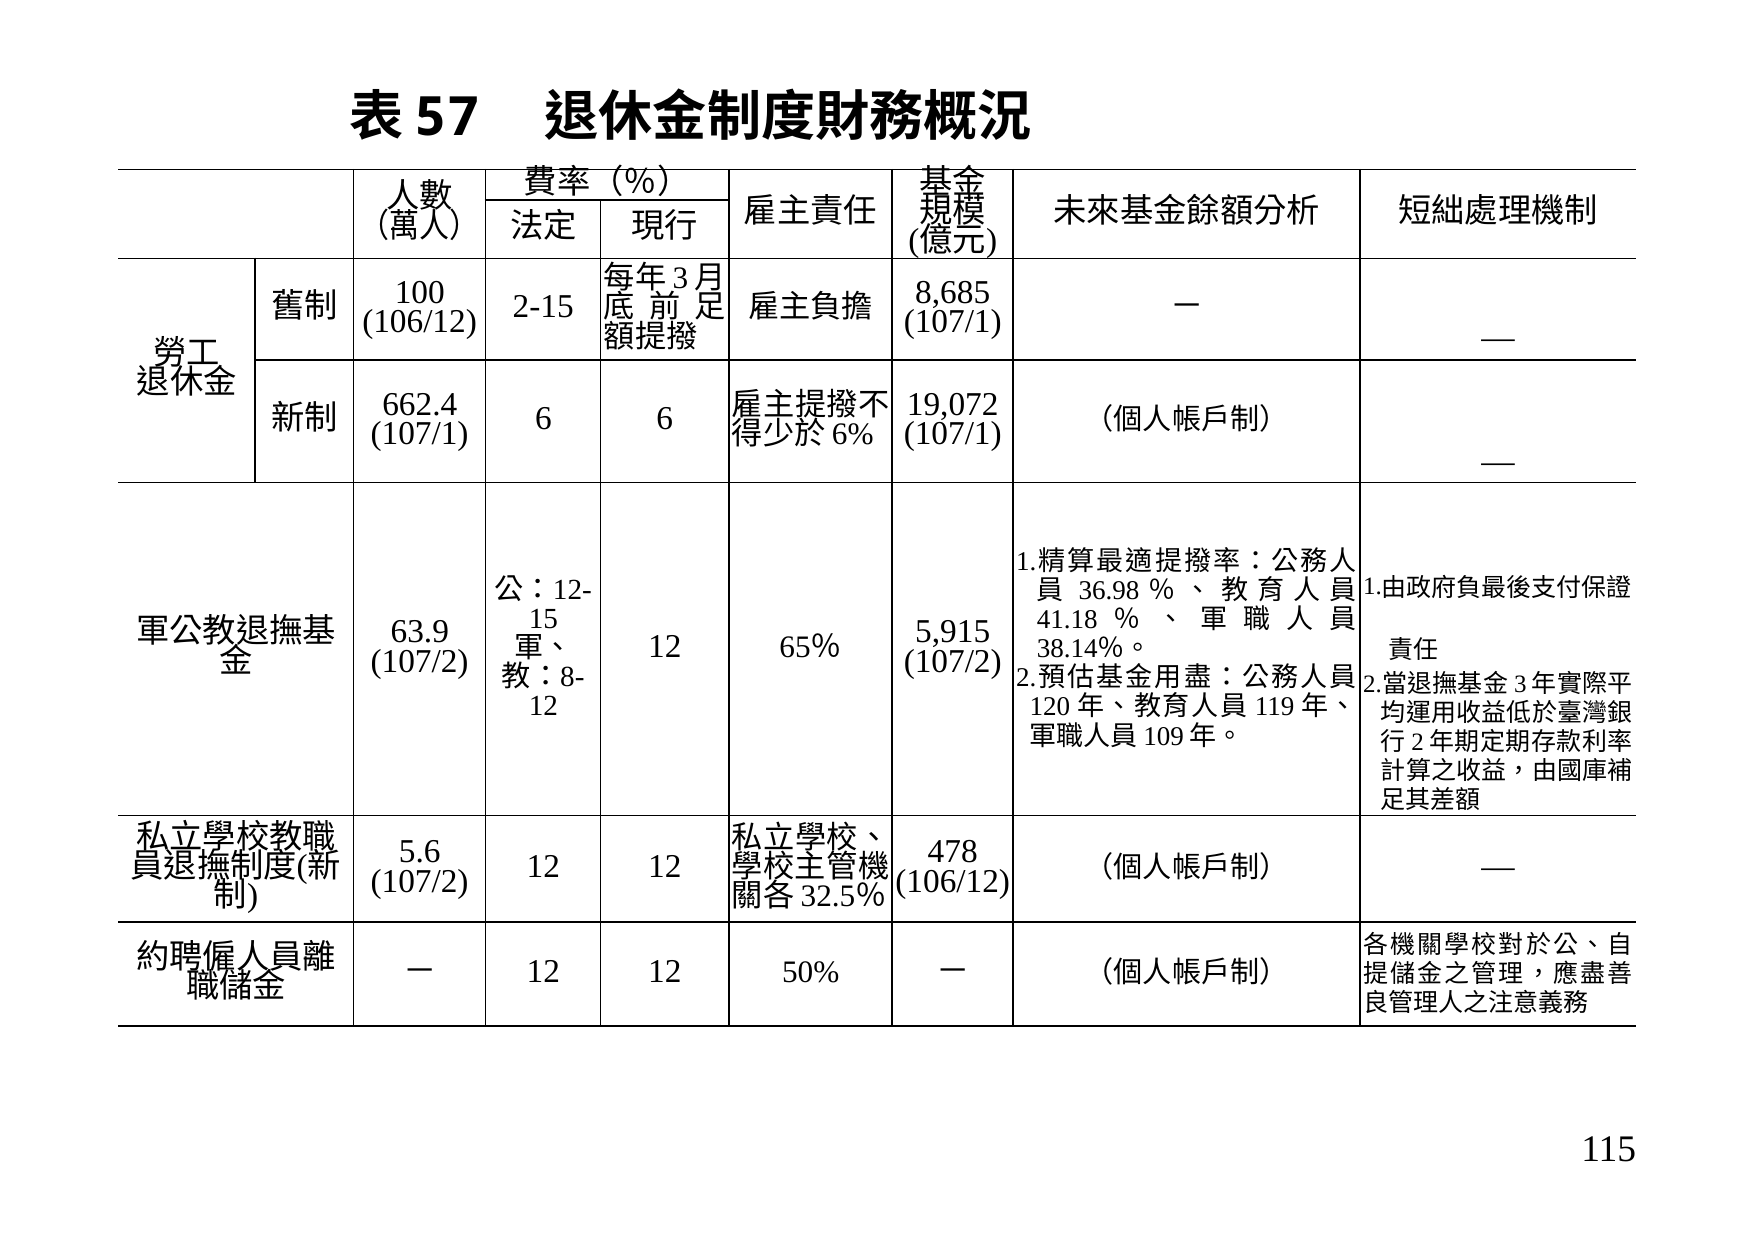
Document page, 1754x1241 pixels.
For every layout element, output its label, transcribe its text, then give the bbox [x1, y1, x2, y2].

table_cell 8,685 (107/1) [893, 259, 1012, 359]
table_cell 662.4 (107/1) [354, 361, 485, 481]
table_cell 6 [486, 361, 600, 481]
table_header 基金 規模 (億元) [893, 170, 1012, 257]
table_cell （個人帳戶制） [1014, 816, 1359, 921]
table_cell — [1361, 259, 1636, 359]
table_cell 65％ [730, 483, 891, 815]
table_cell 5.6 (107/2) [354, 816, 485, 921]
table_cell － [893, 923, 1012, 1025]
table_header 短絀處理機制 [1361, 170, 1636, 257]
table_header [118, 170, 353, 257]
table_cell － [354, 923, 485, 1025]
table_cell 軍公教退撫基金 [118, 483, 353, 815]
table_header 人數 （萬人） [354, 170, 485, 257]
table_cell 2-15 [486, 259, 600, 359]
table_cell 50% [730, 923, 891, 1025]
table_cell 雇主提撥不得少於6% [730, 361, 891, 481]
table_cell 每年3月底前足額提撥 [601, 259, 728, 359]
table_cell 478 (106/12) [893, 816, 1012, 921]
table_cell 1.由政府負最後支付保證責任 2.當退撫基金3年實際平均運用收益低於臺灣銀行2年期定期存款利率計算之收益，由國庫補足其差額 [1361, 483, 1636, 815]
table_cell 100 (106/12) [354, 259, 485, 359]
table_cell 12 [601, 923, 728, 1025]
table_cell 5,915 (107/2) [893, 483, 1012, 815]
table_cell － [1014, 259, 1359, 359]
table_cell 12 [601, 816, 728, 921]
table_cell — [1361, 816, 1636, 921]
table_cell 舊制 [256, 259, 353, 359]
table_cell 12 [486, 923, 600, 1025]
table_header 費率（％） [486, 170, 728, 199]
table_cell 法定 [486, 201, 600, 257]
table_cell 現行 [601, 201, 728, 257]
table_cell 私立學校、學校主管機關各32.5％ [730, 816, 891, 921]
table_cell 各機關學校對於公、自提儲金之管理，應盡善良管理人之注意義務 [1361, 923, 1636, 1025]
table_cell 公：12-15 軍、教：8-12 [486, 483, 600, 815]
table_cell （個人帳戶制） [1014, 361, 1359, 481]
table_cell 勞工 退休金 [118, 259, 254, 481]
table_cell 6 [601, 361, 728, 481]
table_cell 私立學校教職員退撫制度(新制) [118, 816, 353, 921]
table_cell 新制 [256, 361, 353, 481]
table_cell 雇主負擔 [730, 259, 891, 359]
text 表57 退休金制度財務概況 [118, 73, 1636, 151]
table_cell （個人帳戶制） [1014, 923, 1359, 1025]
table_cell 12 [486, 816, 600, 921]
table_cell 約聘僱人員離職儲金 [118, 923, 353, 1025]
table_cell 63.9 (107/2) [354, 483, 485, 815]
table_cell — [1361, 361, 1636, 481]
table_header 雇主責任 [730, 170, 891, 257]
table_cell 1.精算最適提撥率：公務人員36.98％、教育人員41.18％、軍職人員38.14％。 2.預估基金用盡：公務人員120年、教育人員119年、軍職人員109年。 [1014, 483, 1359, 815]
table_header 未來基金餘額分析 [1014, 170, 1359, 257]
table_cell 12 [601, 483, 728, 815]
table_cell 19,072 (107/1) [893, 361, 1012, 481]
